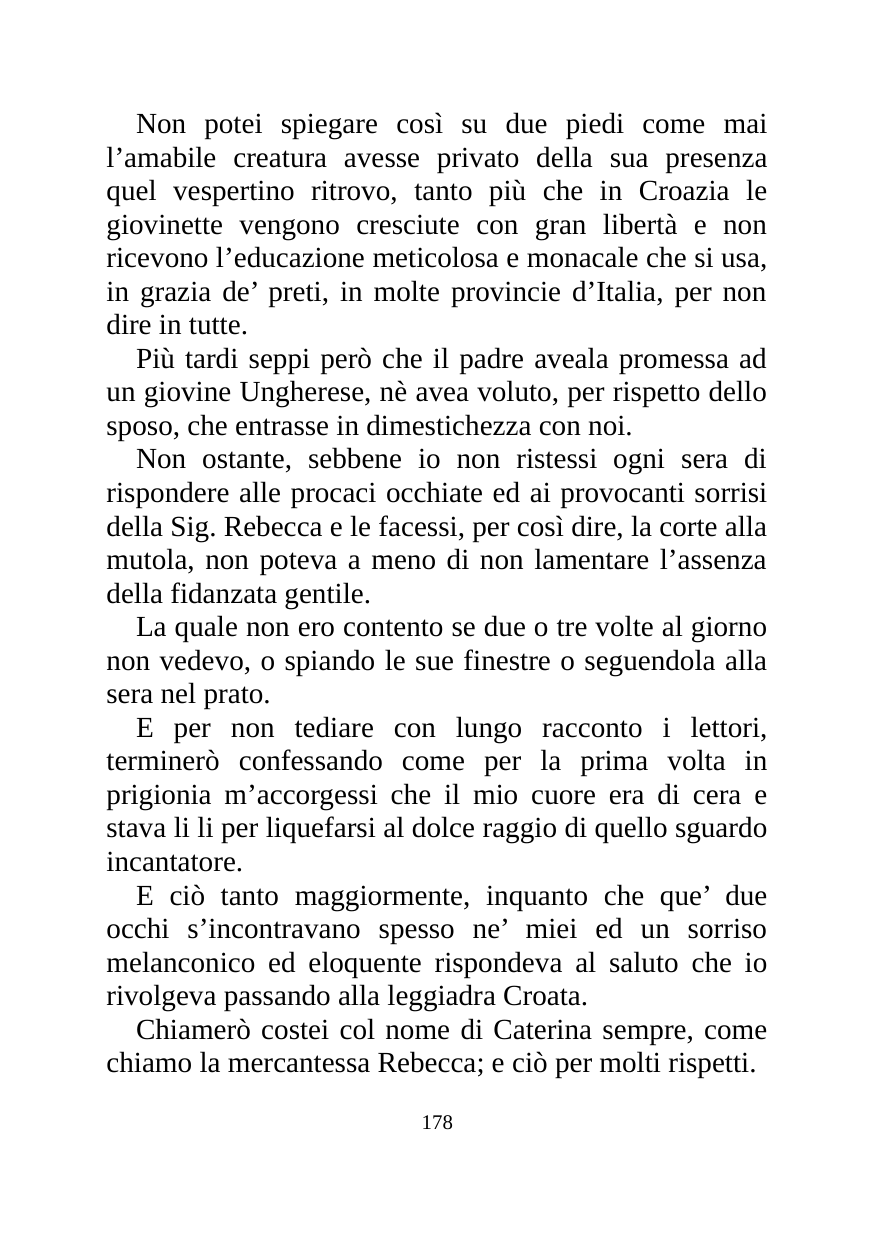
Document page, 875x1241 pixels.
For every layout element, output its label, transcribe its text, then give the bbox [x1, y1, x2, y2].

text Non ostante, sebbene io non ristessi ogni sera di rispondere alle procaci occhiate ed ai provocanti sorrisi della Sig. Rebecca e le facessi, per così dire, la corte alla mutola, non poteva a meno di non lamentare l’assenza della fidanzata gentile. [106, 442, 768, 609]
text La quale non ero contento se due o tre volte al giorno non vedevo, o spiando le sue finestre o seguendola alla sera nel prato. [106, 609, 768, 710]
text E per non tediare con lungo racconto i lettori, terminerò confessando come per la prima volta in prigionia m’accorgessi che il mio cuore era di cera e stava li li per liquefarsi al dolce raggio di quello sguardo incantatore. [106, 710, 768, 878]
text Più tardi seppi però che il padre aveala promessa ad un giovine Ungherese, nè avea voluto, per rispetto dello sposo, che entrasse in dimestichezza con noi. [106, 341, 768, 442]
text Chiamerò costei col nome di Caterina sempre, come chiamo la mercantessa Rebecca; e ciò per molti rispetti. [106, 1012, 768, 1079]
text Non potei spiegare così su due piedi come mai l’amabile creatura avesse privato della sua presenza quel vespertino ritrovo, tanto più che in Croazia le giovinette vengono cresciute con gran libertà e non ricevono l’educazione meticolosa e monacale che si usa, in grazia de’ preti, in molte provincie d’Italia, per non dire in tutte. [106, 106, 768, 341]
text E ciò tanto maggiormente, inquanto che que’ due occhi s’incontravano spesso ne’ miei ed un sorriso melanconico ed eloquente rispondeva al saluto che io rivolgeva passando alla leggiadra Croata. [106, 878, 768, 1012]
